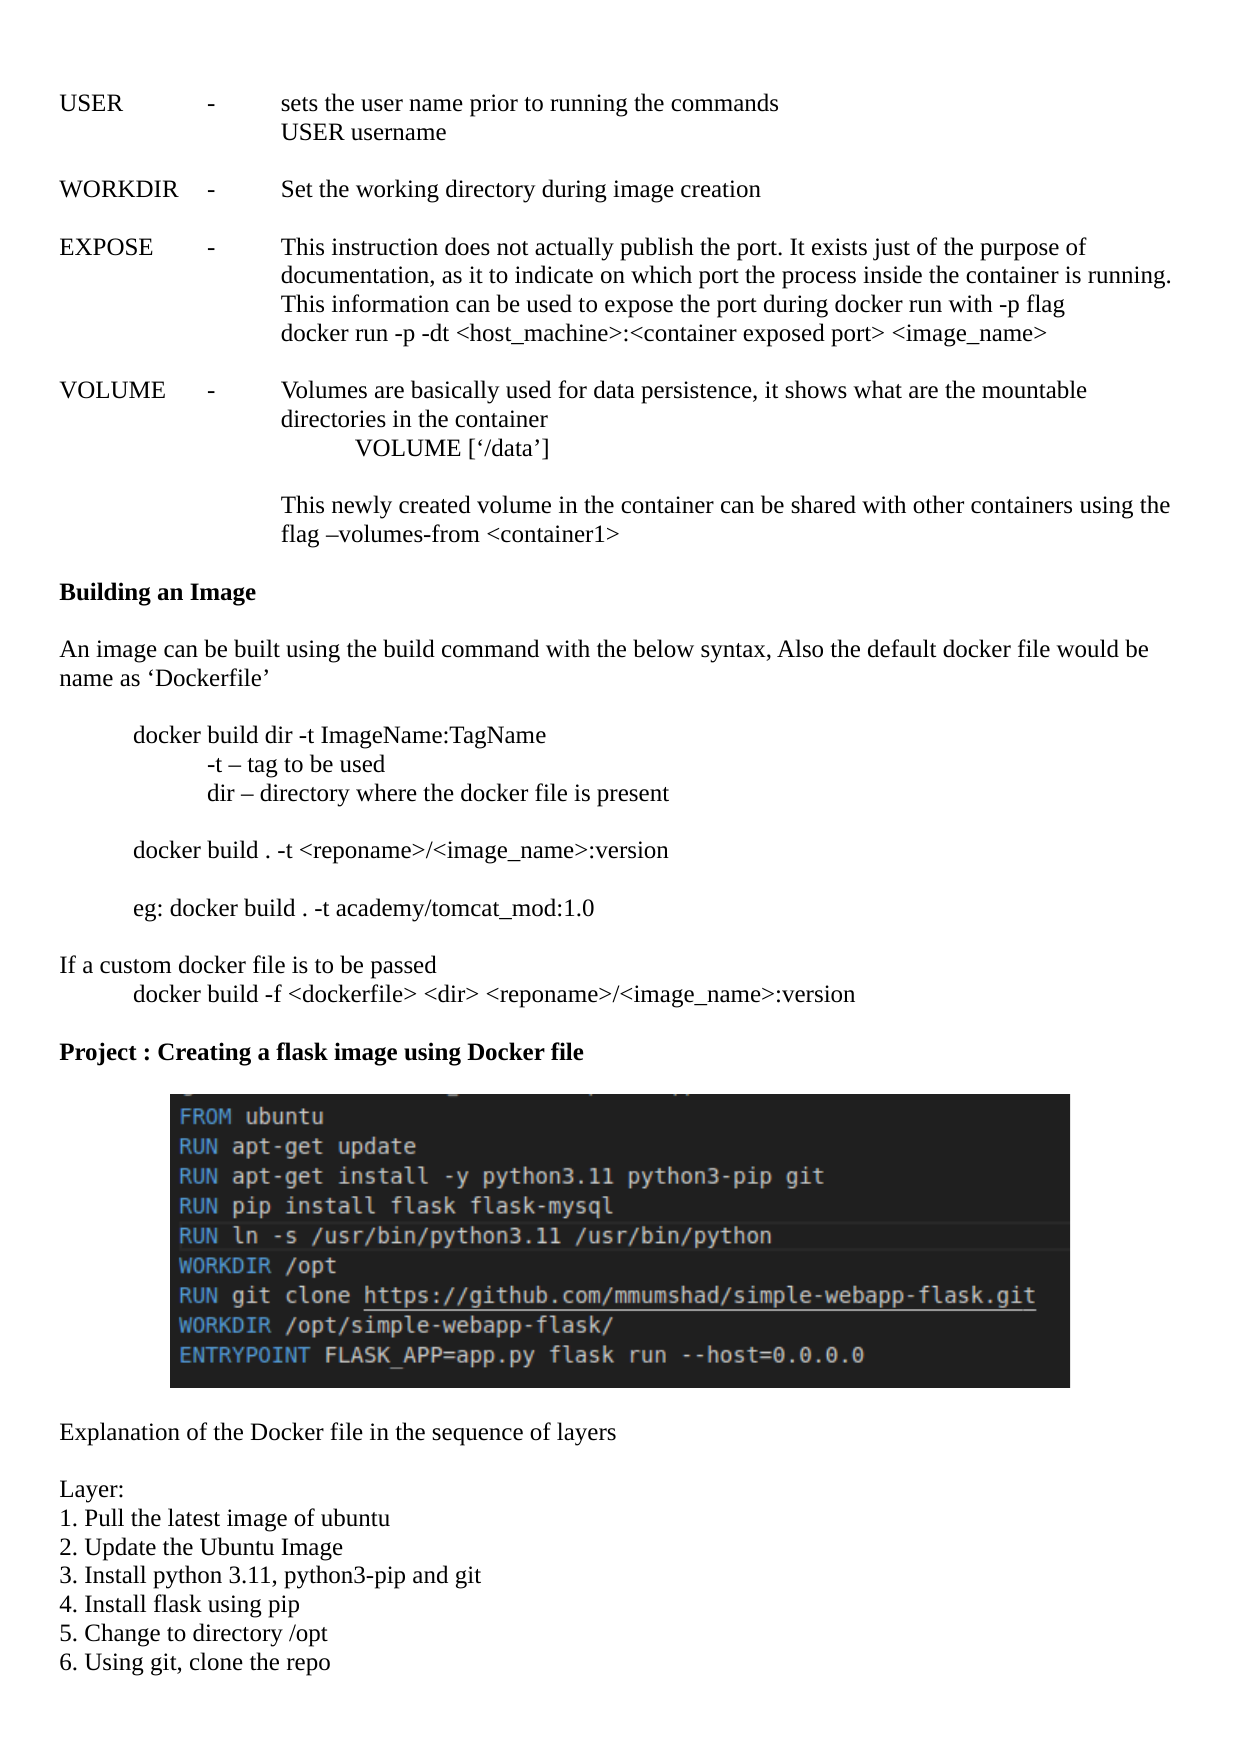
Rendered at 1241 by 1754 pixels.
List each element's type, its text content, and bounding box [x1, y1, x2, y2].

text -t – tag to be used [59, 749, 1181, 778]
text 6. Using git, clone the repo [59, 1647, 1181, 1675]
text docker run -p -dt <host_machine>:<container exposed port> <image_name> [59, 318, 1181, 347]
text 3. Install python 3.11, python3-pip and git [59, 1560, 1181, 1589]
text 1. Pull the latest image of ubuntu [59, 1503, 1181, 1532]
text Layer: [59, 1474, 1181, 1503]
text 2. Update the Ubuntu Image [59, 1532, 1181, 1560]
text Explanation of the Docker file in the sequence of layers [59, 1417, 1181, 1445]
text docker build dir -t ImageName:TagName [59, 720, 1181, 749]
text dir – directory where the docker file is present [59, 778, 1181, 807]
text VOLUME [‘/data’] [59, 433, 1181, 462]
text USER username [59, 117, 1181, 145]
text This newly created volume in the container can be shared with other containers using the flag –volumes-from <container1> [59, 490, 1181, 548]
text USER - sets the user name prior to running the commands [59, 88, 1181, 117]
text VOLUME - Volumes are basically used for data persistence, it shows what are the mountable directories in the container [59, 375, 1181, 433]
text WORKDIR - Set the working directory during image creation [59, 174, 1181, 203]
text If a custom docker file is to be passed [59, 950, 1181, 979]
text docker build . -t <reponame>/<image_name>:version [59, 835, 1181, 864]
text An image can be built using the build command with the below syntax, Also the default docker file would be name as ‘Dockerfile’ [59, 634, 1181, 692]
text Project : Creating a flask image using Docker file [59, 1037, 1181, 1065]
text This information can be used to expose the port during docker run with -p flag [59, 289, 1181, 318]
text EXPOSE - This instruction does not actually publish the port. It exists just of the purpose of documentation, as it to indicate on which port the process inside the container is running. [59, 232, 1181, 289]
text 5. Change to directory /opt [59, 1618, 1181, 1647]
picture [170, 1094, 1071, 1388]
text eg: docker build . -t academy/tomcat_mod:1.0 [59, 893, 1181, 922]
text 4. Install flask using pip [59, 1589, 1181, 1618]
text Building an Image [59, 577, 1181, 605]
text docker build -f <dockerfile> <dir> <reponame>/<image_name>:version [59, 979, 1181, 1008]
